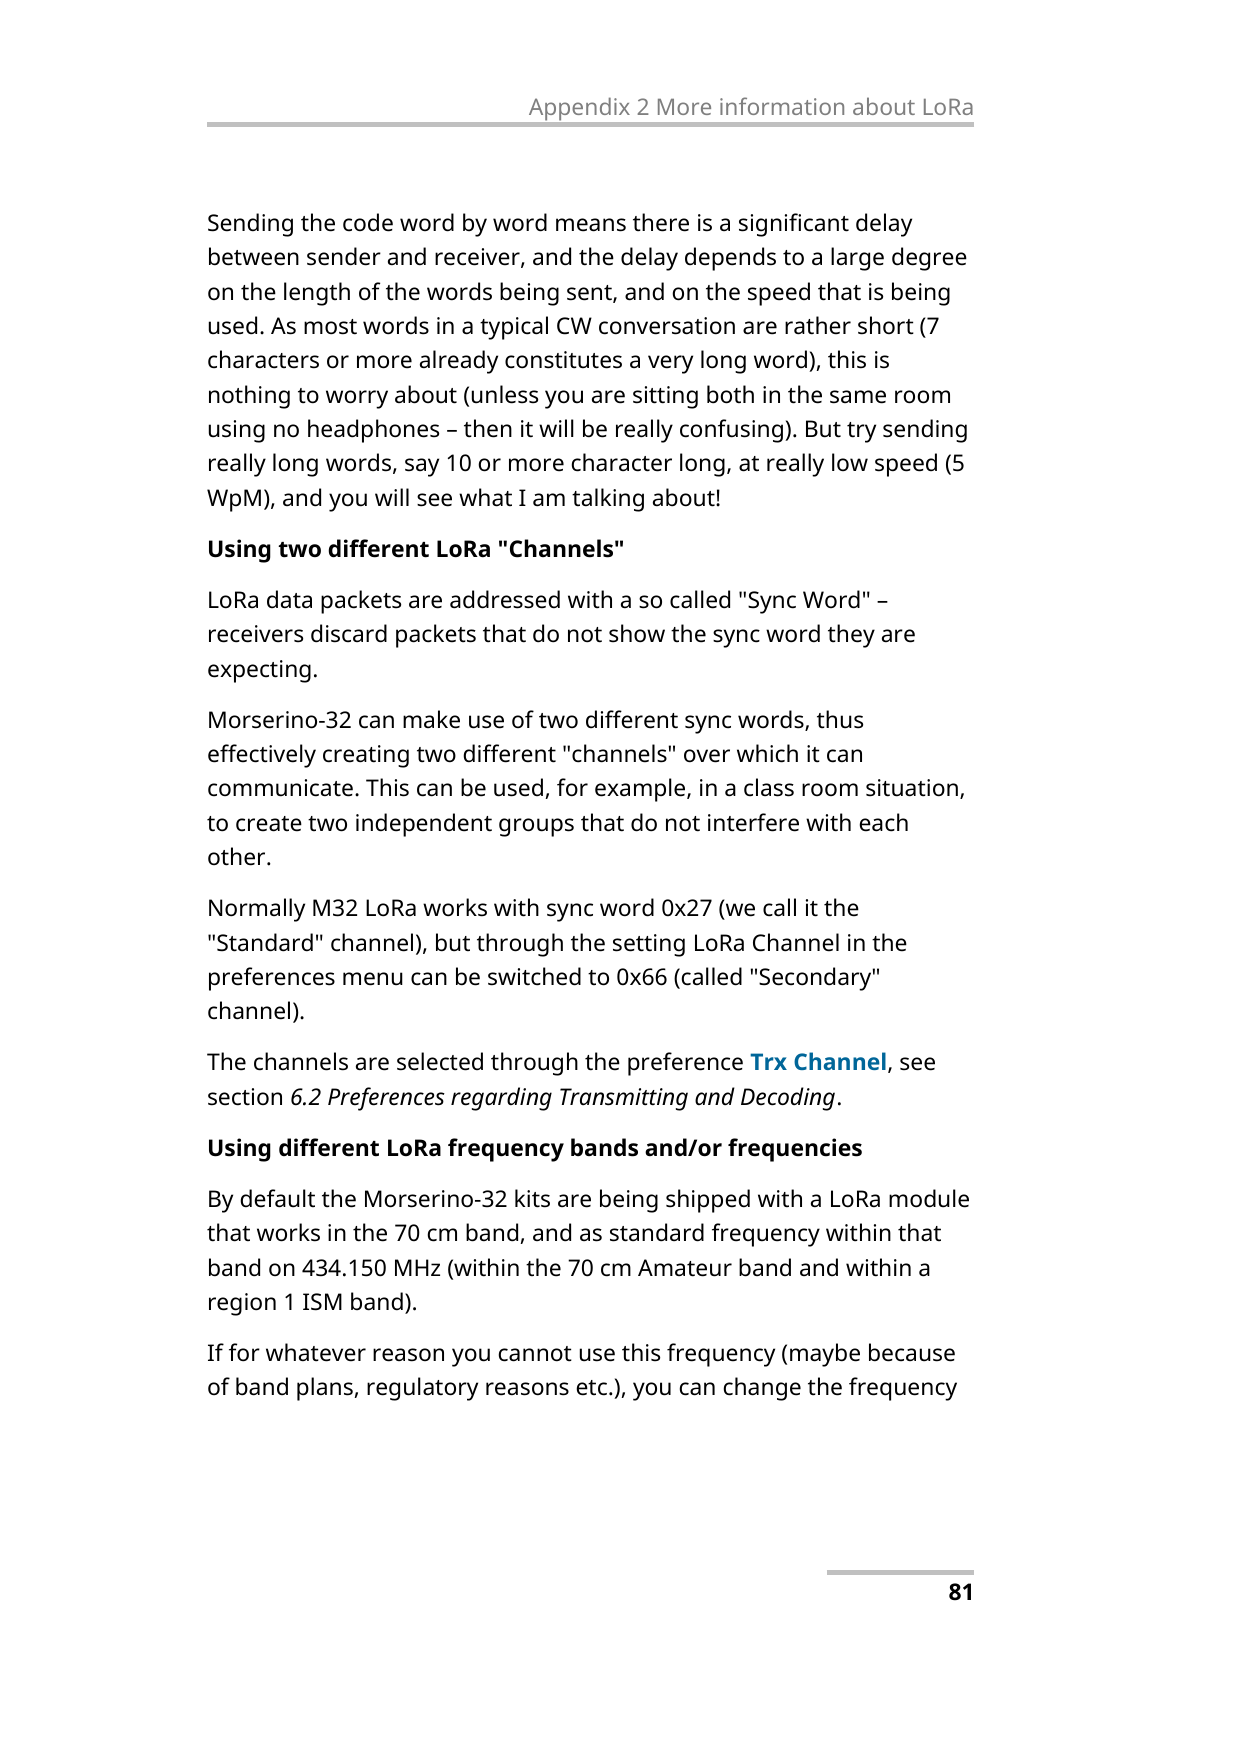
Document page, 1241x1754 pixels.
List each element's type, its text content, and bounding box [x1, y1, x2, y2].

text If for whatever reason you cannot use this frequency (maybe because of band plans, regulatory reasons etc.), you can change the frequency [207, 1337, 974, 1403]
text Using different LoRa frequency bands and/or frequencies [207, 1132, 974, 1163]
text LoRa data packets are addressed with a so called "Sync Word" – receivers discard packets that do not show the sync word they are expecting. [207, 584, 974, 684]
text Morserino-32 can make use of two different sync words, thus effectively creating two different "channels" over which it can communicate. This can be used, for example, in a class room situation, to create two independent groups that do not interfere with each other. [207, 704, 974, 872]
text Sending the code word by word means there is a significant delay between sender and receiver, and the delay depends to a large degree on the length of the words being sent, and on the speed that is being used. As most words in a typical CW conversation are rather short (7 characters or more already constitutes a very long word), this is nothing to worry about (unless you are sitting both in the same room using no headphones – then it will be really confusing). But try sending really long words, say 10 or more character long, at really low speed (5 WpM), and you will see what I am talking about! [207, 207, 974, 513]
text The channels are selected through the preference Trx Channel, see section 6.2 Preferences regarding Transmitting and Decoding. [207, 1046, 974, 1112]
text By default the Morserino-32 kits are being shipped with a LoRa module that works in the 70 cm band, and as standard frequency within that band on 434.150 MHz (within the 70 cm Amateur band and within a region 1 ISM band). [207, 1183, 974, 1317]
text Normally M32 LoRa works with sync word 0x27 (we call it the "Standard" channel), but through the setting LoRa Channel in the preferences menu can be switched to 0x66 (called "Secondary" channel). [207, 892, 974, 1027]
text Using two different LoRa "Channels" [207, 533, 974, 564]
